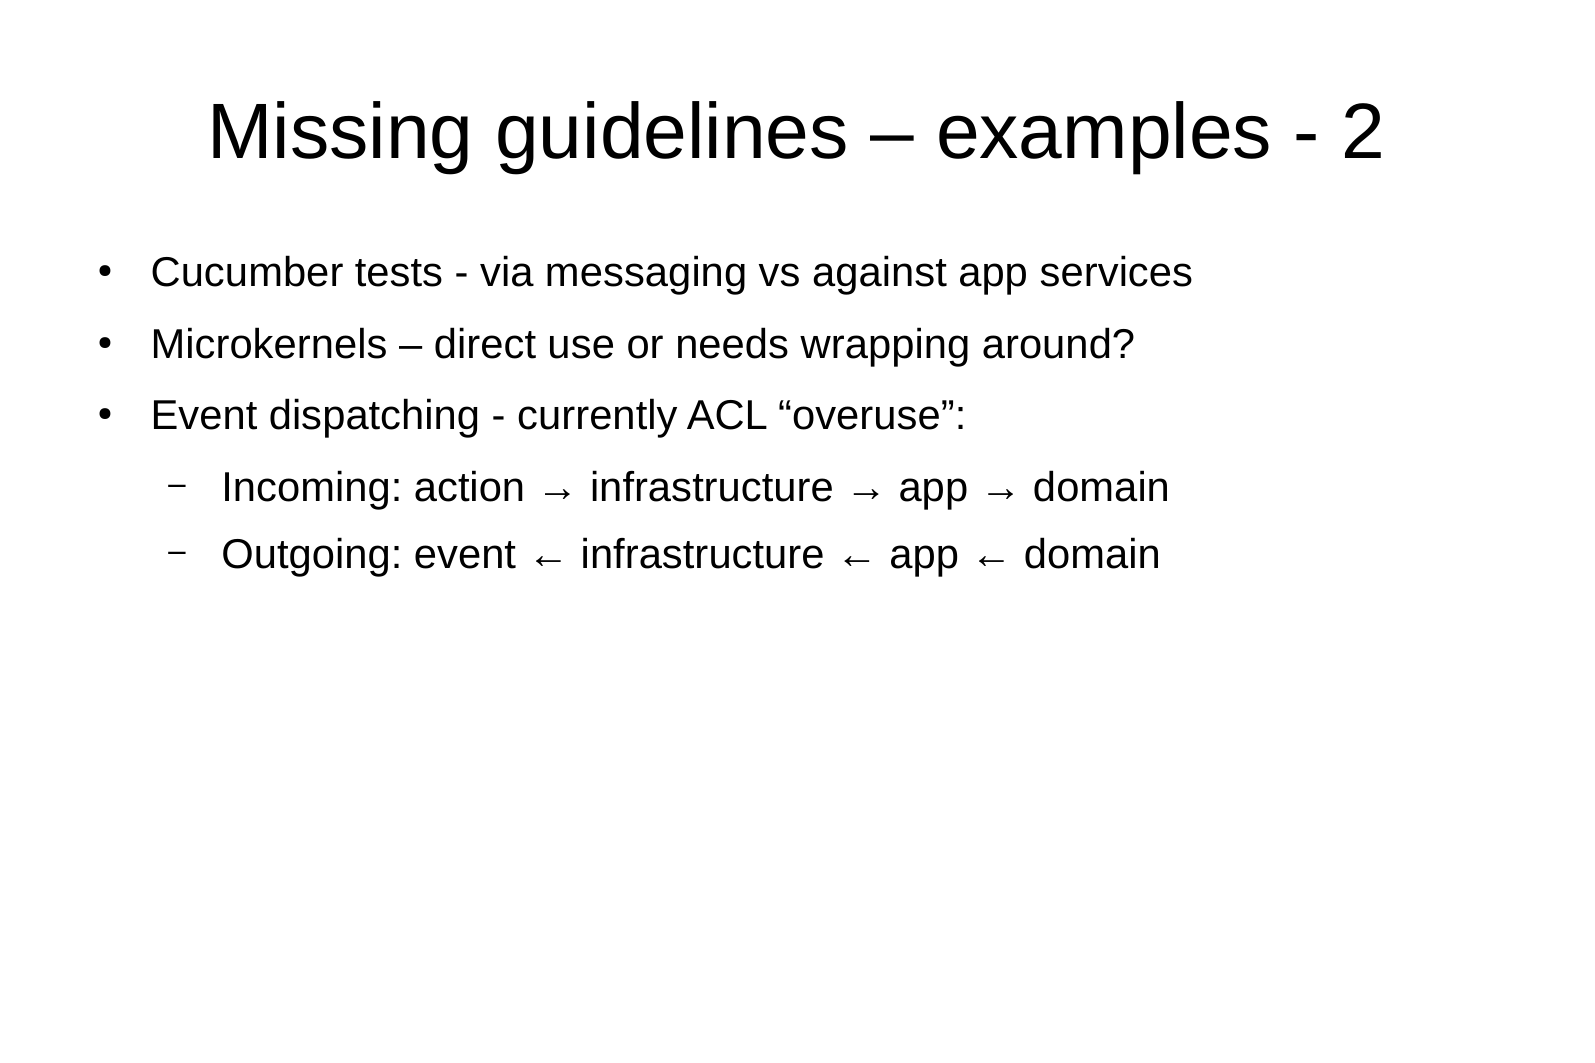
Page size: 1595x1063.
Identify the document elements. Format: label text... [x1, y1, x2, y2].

list Cucumber tests - via messaging vs against app services Microkernels – direct use or needs wrapping around? Event dispatching - currently ACL “overuse”: Incoming: action → infrastructure → app → domain Outgoing: event ← infrastructure ← app ← domain [79, 248, 1515, 951]
title Missing guidelines – examples - 2 [79, 42, 1515, 220]
